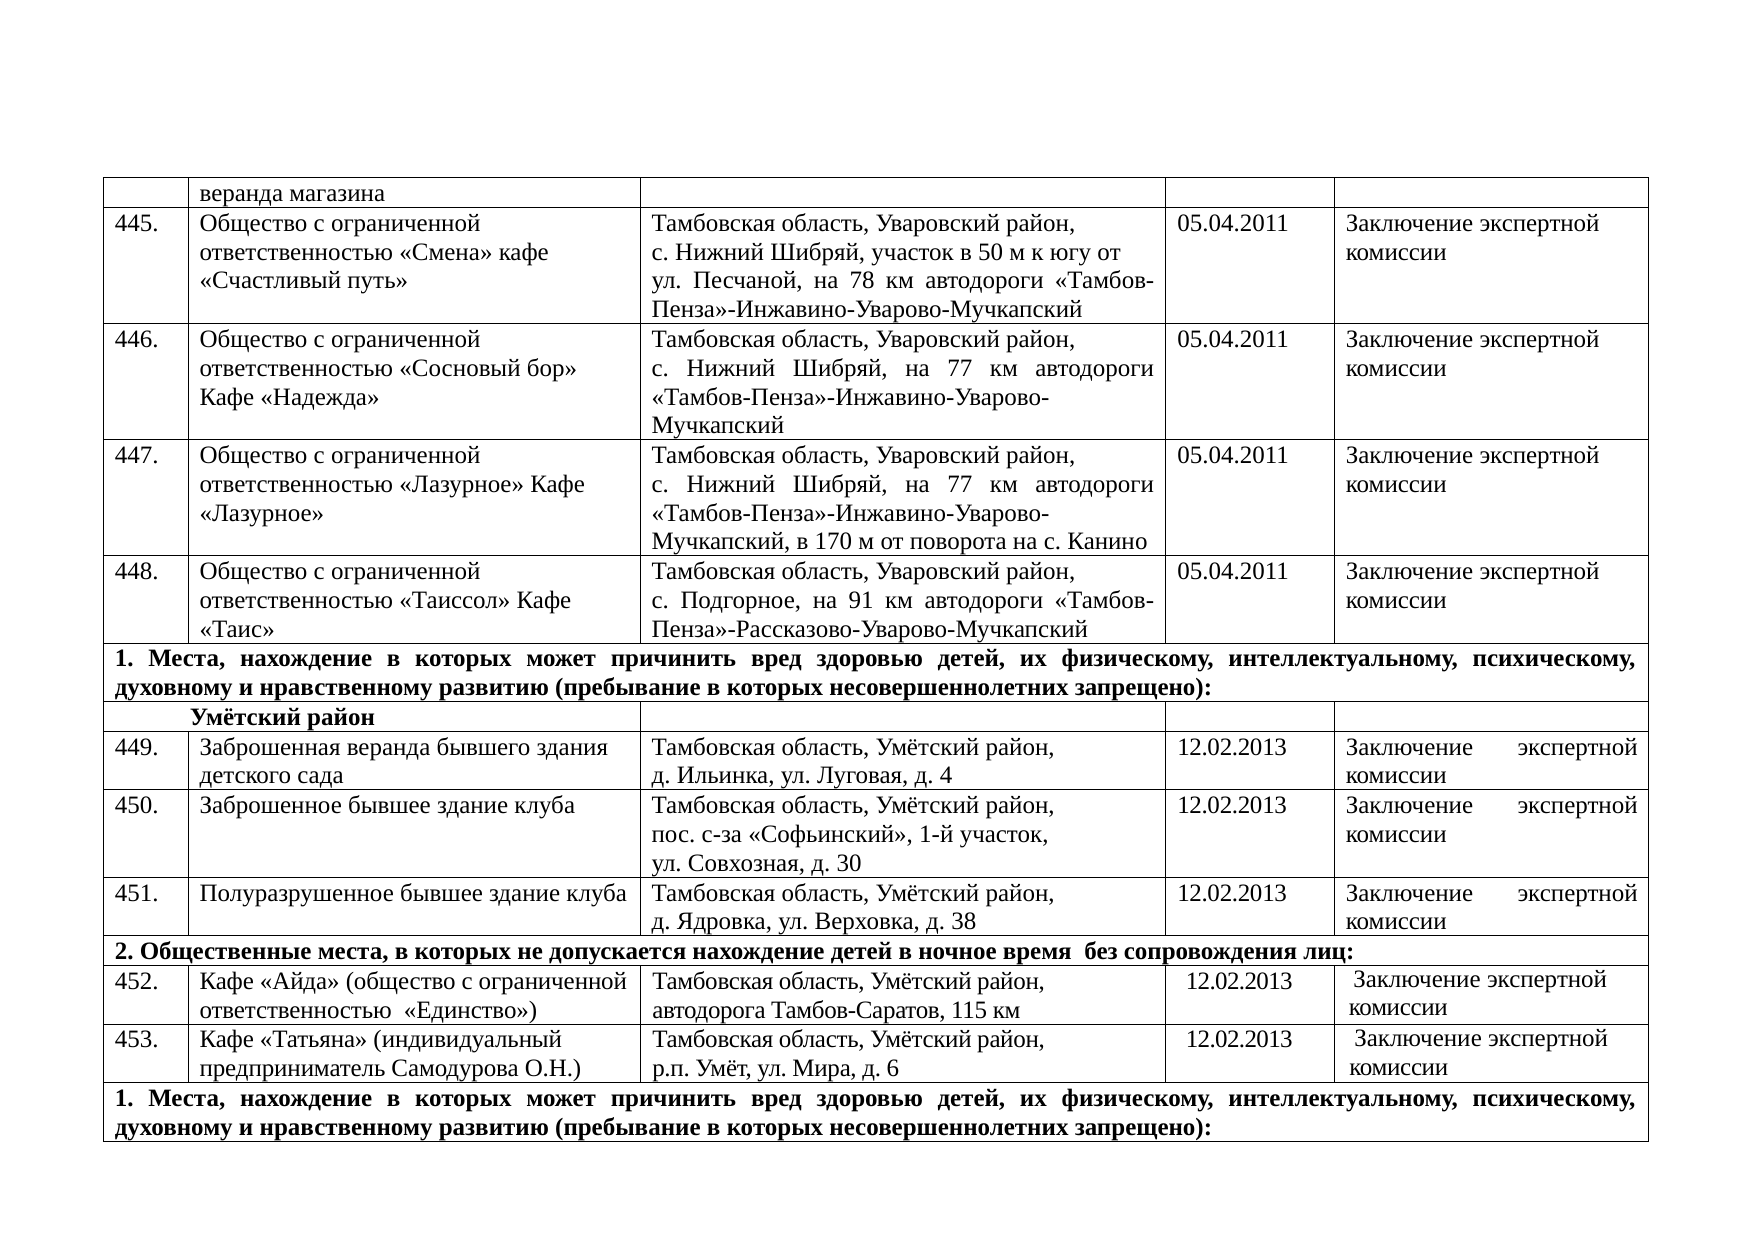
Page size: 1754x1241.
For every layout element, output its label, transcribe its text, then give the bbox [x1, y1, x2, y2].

table_cell [104, 1025, 188, 1082]
table_cell [104, 878, 188, 935]
table_cell 05.04.2011 [1166, 324, 1334, 439]
table_cell Тамбовская область, Умётский район, д. Ильинка, ул. Луговая, д. 4 [641, 732, 1165, 789]
table_cell Заключение экспертной комиссии [1335, 966, 1648, 1023]
table_cell Тамбовская область, Умётский район, д. Ядровка, ул. Верховка, д. 38 [641, 878, 1165, 935]
table_cell Тамбовская область, Уваровский район, с. Подгорное, на 91 км автодороги «Тамбов-Пенза»-Рассказово-Уварово-Мучкапский [641, 556, 1165, 642]
table_cell Общество с ограниченной ответственностью «Сосновый бор» Кафе «Надежда» [189, 324, 640, 439]
table_cell веранда магазина [189, 178, 640, 207]
table_cell 05.04.2011 [1166, 556, 1334, 642]
table_cell Общество с ограниченной ответственностью «Таиссол» Кафе «Таис» [189, 556, 640, 642]
table_cell 12.02.2013 [1166, 790, 1334, 877]
table_cell [104, 732, 188, 789]
table_cell 12.02.2013 [1166, 732, 1334, 789]
table_cell Тамбовская область, Уваровский район, с. Нижний Шибряй, участок в 50 м к югу от ул. Песчаной, на 78 км автодороги «Тамбов-Пенза»-Инжавино-Уварово-Мучкапский [641, 208, 1165, 323]
table_cell 1. Места, нахождение в которых может причинить вред здоровью детей, их физическому, интеллектуальному, психическому, духовному и нравственному развитию (пребывание в которых несовершеннолетних запрещено): [104, 1083, 1648, 1141]
table_cell Общество с ограниченной ответственностью «Смена» кафе «Счастливый путь» [189, 208, 640, 323]
table_cell Общество с ограниченной ответственностью «Лазурное» Кафе «Лазурное» [189, 440, 640, 555]
table_cell [104, 556, 188, 642]
table_cell Заключение экспертной комиссии [1335, 878, 1648, 935]
table_cell Заключение экспертной комиссии [1335, 556, 1648, 642]
table_cell Полуразрушенное бывшее здание клуба [189, 878, 640, 935]
table_cell 05.04.2011 [1166, 440, 1334, 555]
table_cell Умётский район [104, 702, 640, 731]
table_cell Заброшенное бывшее здание клуба [189, 790, 640, 877]
table_cell [1166, 178, 1334, 207]
table_cell Тамбовская область, Умётский район, пос. с-за «Софьинский», 1-й участок, ул. Совхозная, д. 30 [641, 790, 1165, 877]
table_cell [104, 208, 188, 323]
table_cell [104, 440, 188, 555]
table_cell [641, 178, 1165, 207]
table_cell 12.02.2013 [1166, 878, 1334, 935]
table_cell 12.02.2013 [1166, 966, 1334, 1023]
table_cell Заключение экспертной комиссии [1335, 440, 1648, 555]
table_cell [1166, 702, 1334, 731]
table_cell [1335, 178, 1648, 207]
table_cell [104, 324, 188, 439]
table_cell [104, 966, 188, 1023]
table_cell 12.02.2013 [1166, 1025, 1334, 1082]
table_cell Заброшенная веранда бывшего здания детского сада [189, 732, 640, 789]
table_cell [1335, 702, 1648, 731]
table_cell Тамбовская область, Уваровский район, с. Нижний Шибряй, на 77 км автодороги «Тамбов-Пенза»-Инжавино-Уварово-Мучкапский, в 170 м от поворота на с. Канино [641, 440, 1165, 555]
table_cell Заключение экспертной комиссии [1335, 732, 1648, 789]
table_cell 05.04.2011 [1166, 208, 1334, 323]
table_cell Заключение экспертной комиссии [1335, 324, 1648, 439]
table_cell [641, 702, 1165, 731]
table_cell Заключение экспертной комиссии [1335, 1025, 1648, 1082]
table_cell [104, 790, 188, 877]
table_cell Тамбовская область, Уваровский район, с. Нижний Шибряй, на 77 км автодороги «Тамбов-Пенза»-Инжавино-Уварово-Мучкапский [641, 324, 1165, 439]
table_cell 2. Общественные места, в которых не допускается нахождение детей в ночное время без сопровождения лиц: [104, 936, 1648, 965]
table_cell [104, 178, 188, 207]
table_cell Заключение экспертной комиссии [1335, 208, 1648, 323]
table_cell 1. Места, нахождение в которых может причинить вред здоровью детей, их физическому, интеллектуальному, психическому, духовному и нравственному развитию (пребывание в которых несовершеннолетних запрещено): [104, 644, 1648, 701]
table_cell Заключение экспертной комиссии [1335, 790, 1648, 877]
